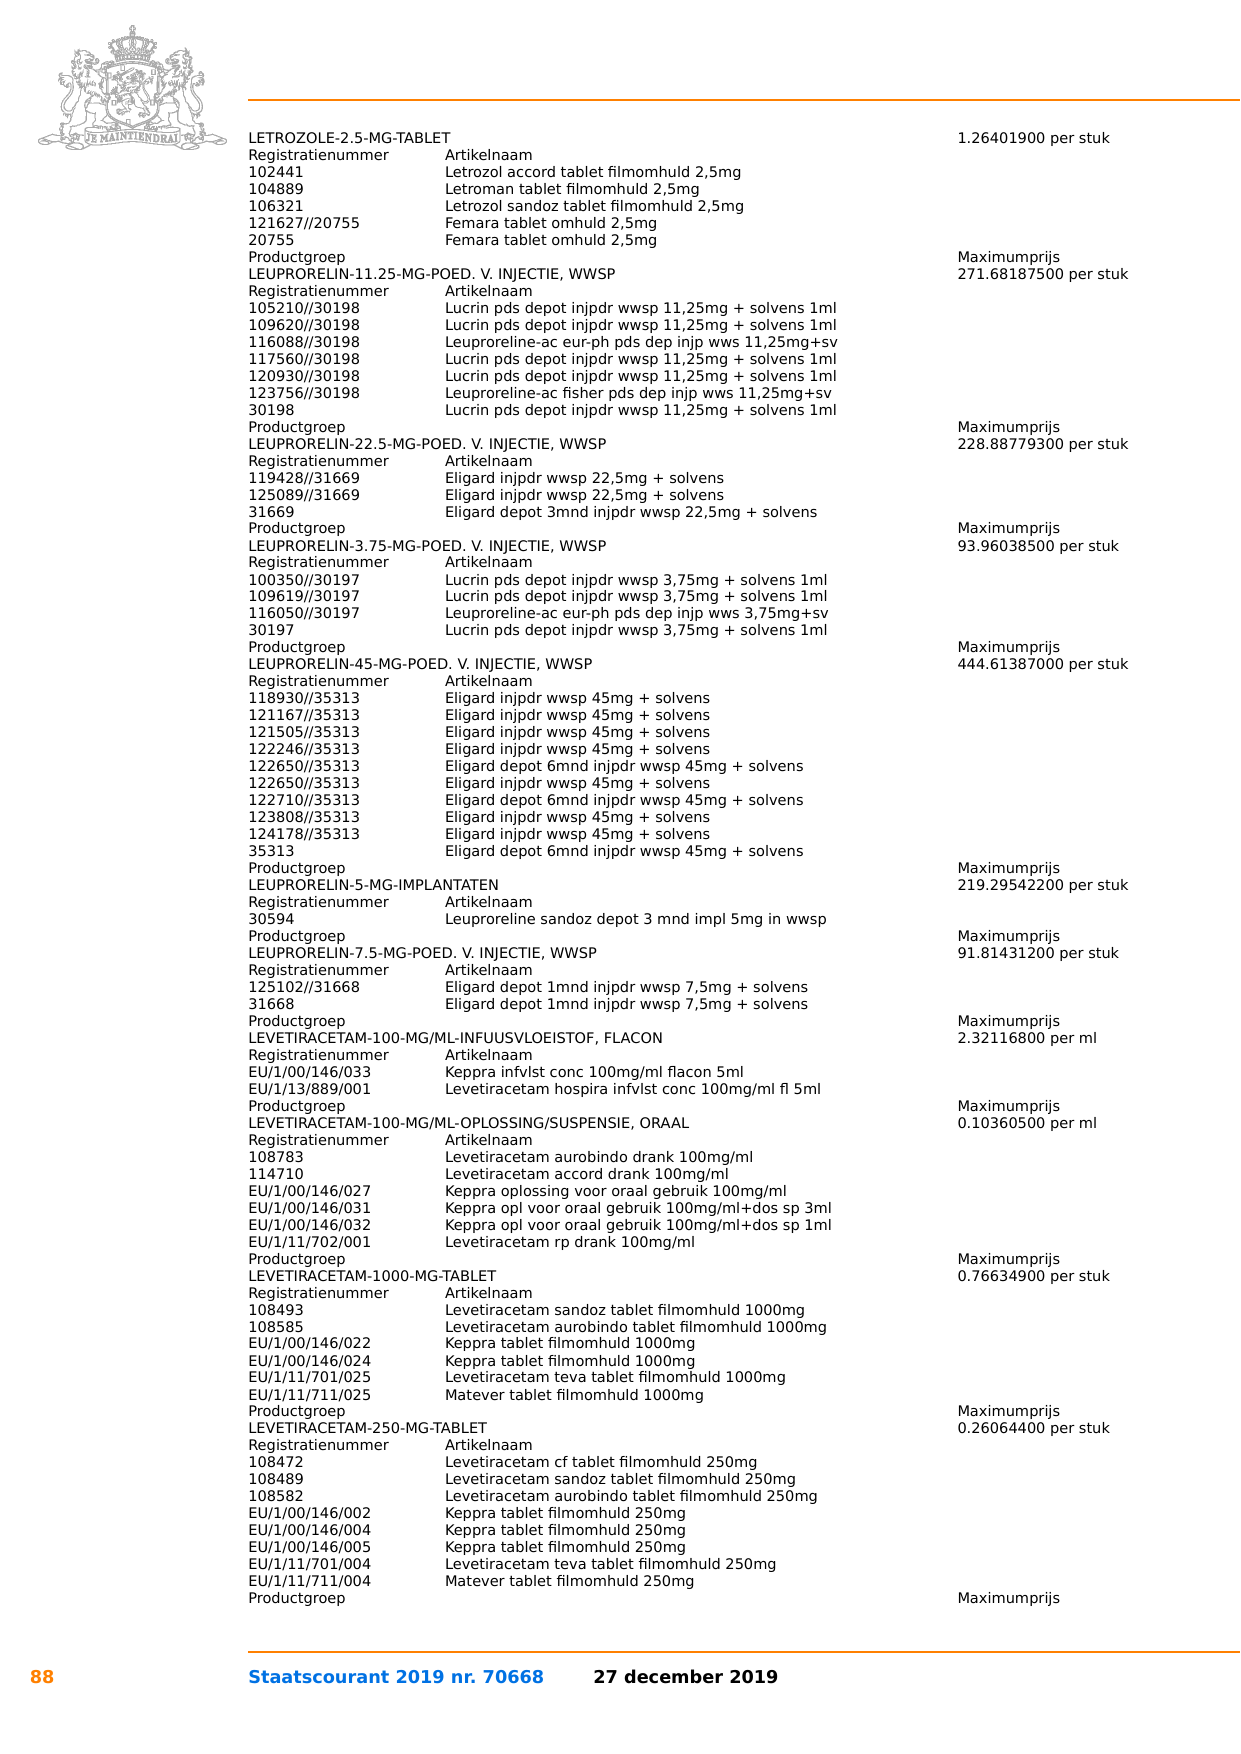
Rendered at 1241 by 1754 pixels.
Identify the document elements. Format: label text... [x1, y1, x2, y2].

table_cell LEVETIRACETAM-100-MG/ML-OPLOSSING/SUSPENSIE, ORAAL [248, 1115, 951, 1132]
table_cell 20755 [248, 232, 439, 249]
table_cell [951, 707, 1163, 724]
table_cell EU/1/00/146/027 [248, 1183, 439, 1199]
table_cell EU/1/00/146/033 [248, 1064, 439, 1081]
table_cell [951, 690, 1163, 707]
table_cell Leuproreline-ac eur-ph pds dep injp wws 3,75mg+sv [439, 605, 951, 622]
table_cell Eligard injpdr wwsp 45mg + solvens [439, 707, 951, 724]
table_cell 121627//20755 [248, 215, 439, 232]
table_cell Registratienummer [248, 1132, 439, 1149]
table_cell [951, 1556, 1163, 1573]
table_cell Maximumprijs [951, 639, 1163, 656]
table_cell [951, 1369, 1163, 1386]
table_cell LEVETIRACETAM-1000-MG-TABLET [248, 1268, 951, 1284]
table_cell Levetiracetam sandoz tablet filmomhuld 1000mg [439, 1301, 951, 1318]
table_cell 30198 [248, 402, 439, 418]
table_cell 118930//35313 [248, 690, 439, 707]
table_cell Maximumprijs [951, 1013, 1163, 1030]
table_cell 117560//30198 [248, 351, 439, 368]
table_cell Artikelnaam [439, 962, 951, 979]
table_cell [951, 588, 1163, 605]
table_cell [951, 215, 1163, 232]
table_cell Eligard depot 6mnd injpdr wwsp 45mg + solvens [439, 843, 951, 860]
table_cell Femara tablet omhuld 2,5mg [439, 232, 951, 249]
table_cell Lucrin pds depot injpdr wwsp 11,25mg + solvens 1ml [439, 351, 951, 368]
table_cell Eligard injpdr wwsp 45mg + solvens [439, 741, 951, 758]
table_cell 123756//30198 [248, 385, 439, 402]
table_cell Lucrin pds depot injpdr wwsp 3,75mg + solvens 1ml [439, 588, 951, 605]
table_cell Eligard injpdr wwsp 45mg + solvens [439, 724, 951, 741]
table_cell LEUPRORELIN-7.5-MG-POED. V. INJECTIE, WWSP [248, 945, 951, 962]
table_cell Artikelnaam [439, 1132, 951, 1149]
table_cell 31669 [248, 504, 439, 520]
table_cell [951, 894, 1163, 911]
table_cell LEUPRORELIN-11.25-MG-POED. V. INJECTIE, WWSP [248, 266, 951, 283]
table_cell [951, 147, 1163, 164]
table_cell [439, 1098, 951, 1115]
table_cell [951, 1573, 1163, 1590]
table_cell [439, 860, 951, 877]
table_cell Registratienummer [248, 673, 439, 690]
table_cell [951, 809, 1163, 826]
table_cell [951, 741, 1163, 758]
table_cell [439, 1590, 951, 1607]
table_cell 114710 [248, 1166, 439, 1183]
table_cell Productgroep [248, 520, 439, 537]
table_cell 108783 [248, 1149, 439, 1166]
table_cell [951, 385, 1163, 402]
table_cell Eligard injpdr wwsp 45mg + solvens [439, 690, 951, 707]
table_cell 106321 [248, 198, 439, 215]
table_cell LEUPRORELIN-3.75-MG-POED. V. INJECTIE, WWSP [248, 538, 951, 554]
table_cell Leuproreline-ac eur-ph pds dep injp wws 11,25mg+sv [439, 334, 951, 351]
table_cell Eligard depot 6mnd injpdr wwsp 45mg + solvens [439, 758, 951, 775]
table_cell Keppra tablet filmomhuld 250mg [439, 1539, 951, 1556]
table_cell 104889 [248, 181, 439, 198]
table_cell Levetiracetam sandoz tablet filmomhuld 250mg [439, 1471, 951, 1488]
table_cell [951, 198, 1163, 215]
table_cell Productgroep [248, 1251, 439, 1267]
table_cell Levetiracetam cf tablet filmomhuld 250mg [439, 1454, 951, 1471]
table_cell 1.26401900 per stuk [951, 130, 1163, 147]
table_cell Maximumprijs [951, 520, 1163, 537]
table_cell Maximumprijs [951, 1098, 1163, 1115]
table_cell Productgroep [248, 639, 439, 656]
table_cell Registratienummer [248, 962, 439, 979]
table_cell 35313 [248, 843, 439, 860]
table_cell 0.26064400 per stuk [951, 1420, 1163, 1437]
table_cell Letrozol sandoz tablet filmomhuld 2,5mg [439, 198, 951, 215]
table_cell [951, 1319, 1163, 1335]
table_cell Eligard depot 6mnd injpdr wwsp 45mg + solvens [439, 792, 951, 809]
table_cell Artikelnaam [439, 453, 951, 469]
table_cell Registratienummer [248, 1047, 439, 1064]
table_cell [951, 368, 1163, 384]
table_cell Maximumprijs [951, 249, 1163, 266]
table_cell [951, 1217, 1163, 1233]
table_cell [951, 1353, 1163, 1369]
table_cell 91.81431200 per stuk [951, 945, 1163, 962]
table_cell 125102//31668 [248, 979, 439, 996]
table_cell Registratienummer [248, 283, 439, 300]
table_cell [951, 1183, 1163, 1199]
table_cell Eligard depot 3mnd injpdr wwsp 22,5mg + solvens [439, 504, 951, 520]
table_cell [439, 1403, 951, 1420]
table_cell 122710//35313 [248, 792, 439, 809]
table_cell EU/1/11/711/004 [248, 1573, 439, 1590]
table_cell Levetiracetam aurobindo drank 100mg/ml [439, 1149, 951, 1166]
table_cell Lucrin pds depot injpdr wwsp 3,75mg + solvens 1ml [439, 622, 951, 639]
table_cell [951, 1488, 1163, 1505]
table_cell 102441 [248, 164, 439, 181]
table_cell Productgroep [248, 928, 439, 945]
table_cell [951, 232, 1163, 249]
table_cell [951, 1471, 1163, 1488]
table_cell [439, 419, 951, 436]
table_cell LEVETIRACETAM-100-MG/ML-INFUUSVLOEISTOF, FLACON [248, 1030, 951, 1047]
table_cell 123808//35313 [248, 809, 439, 826]
table_cell [951, 792, 1163, 809]
table_cell Productgroep [248, 249, 439, 266]
table_cell Registratienummer [248, 894, 439, 911]
table_cell [951, 1522, 1163, 1539]
table_cell 122246//35313 [248, 741, 439, 758]
table_cell 116088//30198 [248, 334, 439, 351]
table_cell EU/1/11/711/025 [248, 1386, 439, 1403]
table_cell [951, 673, 1163, 690]
table_cell 120930//30198 [248, 368, 439, 384]
table_cell LEUPRORELIN-45-MG-POED. V. INJECTIE, WWSP [248, 656, 951, 673]
table_cell Eligard injpdr wwsp 45mg + solvens [439, 826, 951, 843]
table_cell [951, 402, 1163, 418]
table_cell [951, 775, 1163, 792]
table_cell 2.32116800 per ml [951, 1030, 1163, 1047]
table_cell [439, 1251, 951, 1267]
table_cell [951, 1081, 1163, 1098]
table_cell 444.61387000 per stuk [951, 656, 1163, 673]
table_cell Matever tablet filmomhuld 250mg [439, 1573, 951, 1590]
table_cell Maximumprijs [951, 1251, 1163, 1267]
table_cell [951, 622, 1163, 639]
table_cell [951, 826, 1163, 843]
table_cell Levetiracetam teva tablet filmomhuld 1000mg [439, 1369, 951, 1386]
table_cell Levetiracetam hospira infvlst conc 100mg/ml fl 5ml [439, 1081, 951, 1098]
table_cell [951, 1149, 1163, 1166]
table_cell 108489 [248, 1471, 439, 1488]
table_cell Keppra tablet filmomhuld 1000mg [439, 1335, 951, 1352]
table_cell Artikelnaam [439, 283, 951, 300]
table_cell [951, 1047, 1163, 1064]
table_cell [439, 928, 951, 945]
table_cell 119428//31669 [248, 470, 439, 486]
table_cell Levetiracetam aurobindo tablet filmomhuld 250mg [439, 1488, 951, 1505]
table_cell Keppra oplossing voor oraal gebruik 100mg/ml [439, 1183, 951, 1199]
table_cell [951, 758, 1163, 775]
table_cell [951, 1539, 1163, 1556]
table_cell Eligard depot 1mnd injpdr wwsp 7,5mg + solvens [439, 996, 951, 1013]
table_cell 271.68187500 per stuk [951, 266, 1163, 283]
table_cell 108582 [248, 1488, 439, 1505]
table_cell Registratienummer [248, 453, 439, 469]
table_cell 219.29542200 per stuk [951, 877, 1163, 894]
table_cell [951, 571, 1163, 588]
table_cell [951, 1301, 1163, 1318]
table_cell 125089//31669 [248, 486, 439, 503]
table_cell EU/1/00/146/002 [248, 1505, 439, 1522]
table_cell Levetiracetam accord drank 100mg/ml [439, 1166, 951, 1183]
table_cell [439, 1013, 951, 1030]
table_cell 100350//30197 [248, 571, 439, 588]
table_cell Productgroep [248, 1013, 439, 1030]
table_cell Productgroep [248, 1098, 439, 1115]
table_cell Registratienummer [248, 1285, 439, 1301]
table_cell [951, 996, 1163, 1013]
table_cell 121505//35313 [248, 724, 439, 741]
table_cell Keppra tablet filmomhuld 1000mg [439, 1353, 951, 1369]
table_cell [951, 334, 1163, 351]
table_cell Artikelnaam [439, 1285, 951, 1301]
table_cell [951, 1505, 1163, 1522]
table_cell [951, 605, 1163, 622]
table_cell EU/1/00/146/005 [248, 1539, 439, 1556]
table_cell 31668 [248, 996, 439, 1013]
table_cell Eligard injpdr wwsp 22,5mg + solvens [439, 486, 951, 503]
table_cell Lucrin pds depot injpdr wwsp 11,25mg + solvens 1ml [439, 402, 951, 418]
table_cell Levetiracetam rp drank 100mg/ml [439, 1234, 951, 1251]
table_cell EU/1/13/889/001 [248, 1081, 439, 1098]
table_cell 30197 [248, 622, 439, 639]
table_cell Artikelnaam [439, 1047, 951, 1064]
table_cell [951, 1437, 1163, 1454]
table_cell [951, 1454, 1163, 1471]
table_cell Maximumprijs [951, 1590, 1163, 1607]
table_cell [951, 962, 1163, 979]
table_cell [951, 554, 1163, 571]
table_cell EU/1/11/701/004 [248, 1556, 439, 1573]
table_cell Letrozol accord tablet filmomhuld 2,5mg [439, 164, 951, 181]
table_cell EU/1/00/146/031 [248, 1200, 439, 1217]
table_cell 116050//30197 [248, 605, 439, 622]
table_cell LEUPRORELIN-5-MG-IMPLANTATEN [248, 877, 951, 894]
table_cell Keppra opl voor oraal gebruik 100mg/ml+dos sp 1ml [439, 1217, 951, 1233]
table_cell 30594 [248, 911, 439, 928]
table_cell [439, 639, 951, 656]
table_cell [951, 317, 1163, 334]
table_cell Femara tablet omhuld 2,5mg [439, 215, 951, 232]
table_cell EU/1/00/146/024 [248, 1353, 439, 1369]
table_cell [951, 911, 1163, 928]
table_cell Lucrin pds depot injpdr wwsp 11,25mg + solvens 1ml [439, 317, 951, 334]
table_cell Levetiracetam aurobindo tablet filmomhuld 1000mg [439, 1319, 951, 1335]
table_cell Productgroep [248, 860, 439, 877]
table_cell Levetiracetam teva tablet filmomhuld 250mg [439, 1556, 951, 1573]
table_cell 121167//35313 [248, 707, 439, 724]
table_cell [951, 1386, 1163, 1403]
table_cell Maximumprijs [951, 860, 1163, 877]
table_cell [951, 453, 1163, 469]
table_cell [951, 486, 1163, 503]
table_cell Registratienummer [248, 554, 439, 571]
table_cell 108472 [248, 1454, 439, 1471]
table_cell 122650//35313 [248, 775, 439, 792]
table_cell [951, 283, 1163, 300]
table_cell Artikelnaam [439, 673, 951, 690]
table_cell 0.76634900 per stuk [951, 1268, 1163, 1284]
table_cell [439, 249, 951, 266]
table_cell Registratienummer [248, 1437, 439, 1454]
table_cell Eligard injpdr wwsp 22,5mg + solvens [439, 470, 951, 486]
table_cell Eligard depot 1mnd injpdr wwsp 7,5mg + solvens [439, 979, 951, 996]
table_cell [951, 1064, 1163, 1081]
table_cell LEUPRORELIN-22.5-MG-POED. V. INJECTIE, WWSP [248, 436, 951, 452]
table_cell [951, 351, 1163, 368]
table_cell Artikelnaam [439, 1437, 951, 1454]
table_cell Leuproreline-ac fisher pds dep injp wws 11,25mg+sv [439, 385, 951, 402]
table_cell [951, 1166, 1163, 1183]
table_cell LEVETIRACETAM-250-MG-TABLET [248, 1420, 951, 1437]
table_cell Keppra infvlst conc 100mg/ml flacon 5ml [439, 1064, 951, 1081]
table_cell Keppra tablet filmomhuld 250mg [439, 1505, 951, 1522]
table_cell Keppra opl voor oraal gebruik 100mg/ml+dos sp 3ml [439, 1200, 951, 1217]
table_cell EU/1/00/146/032 [248, 1217, 439, 1233]
table_cell LETROZOLE-2.5-MG-TABLET [248, 130, 951, 147]
table_cell Letroman tablet filmomhuld 2,5mg [439, 181, 951, 198]
table_cell 108493 [248, 1301, 439, 1318]
table_cell Productgroep [248, 1403, 439, 1420]
table_cell Productgroep [248, 419, 439, 436]
table_cell Eligard injpdr wwsp 45mg + solvens [439, 809, 951, 826]
table_cell 108585 [248, 1319, 439, 1335]
table_cell [951, 1132, 1163, 1149]
table_cell [951, 979, 1163, 996]
table_cell Productgroep [248, 1590, 439, 1607]
table_cell EU/1/11/702/001 [248, 1234, 439, 1251]
table_cell Lucrin pds depot injpdr wwsp 11,25mg + solvens 1ml [439, 300, 951, 317]
table_cell [951, 724, 1163, 741]
picture [38, 25, 227, 150]
table_cell Lucrin pds depot injpdr wwsp 3,75mg + solvens 1ml [439, 571, 951, 588]
table_cell [951, 1234, 1163, 1251]
table_cell Artikelnaam [439, 894, 951, 911]
table_cell Artikelnaam [439, 554, 951, 571]
table_cell [951, 181, 1163, 198]
table_cell Maximumprijs [951, 928, 1163, 945]
table_cell 109620//30198 [248, 317, 439, 334]
table_cell Maximumprijs [951, 1403, 1163, 1420]
table_cell 228.88779300 per stuk [951, 436, 1163, 452]
table_cell [951, 300, 1163, 317]
table_cell [951, 164, 1163, 181]
table_cell [439, 520, 951, 537]
table_cell EU/1/00/146/022 [248, 1335, 439, 1352]
table_cell [951, 504, 1163, 520]
table_cell Eligard injpdr wwsp 45mg + solvens [439, 775, 951, 792]
table_cell Artikelnaam [439, 147, 951, 164]
table_cell EU/1/11/701/025 [248, 1369, 439, 1386]
table_cell 93.96038500 per stuk [951, 538, 1163, 554]
table_cell Lucrin pds depot injpdr wwsp 11,25mg + solvens 1ml [439, 368, 951, 384]
table_cell 105210//30198 [248, 300, 439, 317]
table_cell [951, 470, 1163, 486]
table_cell [951, 843, 1163, 860]
table_cell [951, 1285, 1163, 1301]
table_cell 124178//35313 [248, 826, 439, 843]
table_cell Maximumprijs [951, 419, 1163, 436]
table_cell Registratienummer [248, 147, 439, 164]
table_cell 109619//30197 [248, 588, 439, 605]
table_cell 0.10360500 per ml [951, 1115, 1163, 1132]
table_cell Matever tablet filmomhuld 1000mg [439, 1386, 951, 1403]
table_cell Leuproreline sandoz depot 3 mnd impl 5mg in wwsp [439, 911, 951, 928]
table_cell [951, 1200, 1163, 1217]
table_cell [951, 1335, 1163, 1352]
table_cell 122650//35313 [248, 758, 439, 775]
table_cell Keppra tablet filmomhuld 250mg [439, 1522, 951, 1539]
table_cell EU/1/00/146/004 [248, 1522, 439, 1539]
